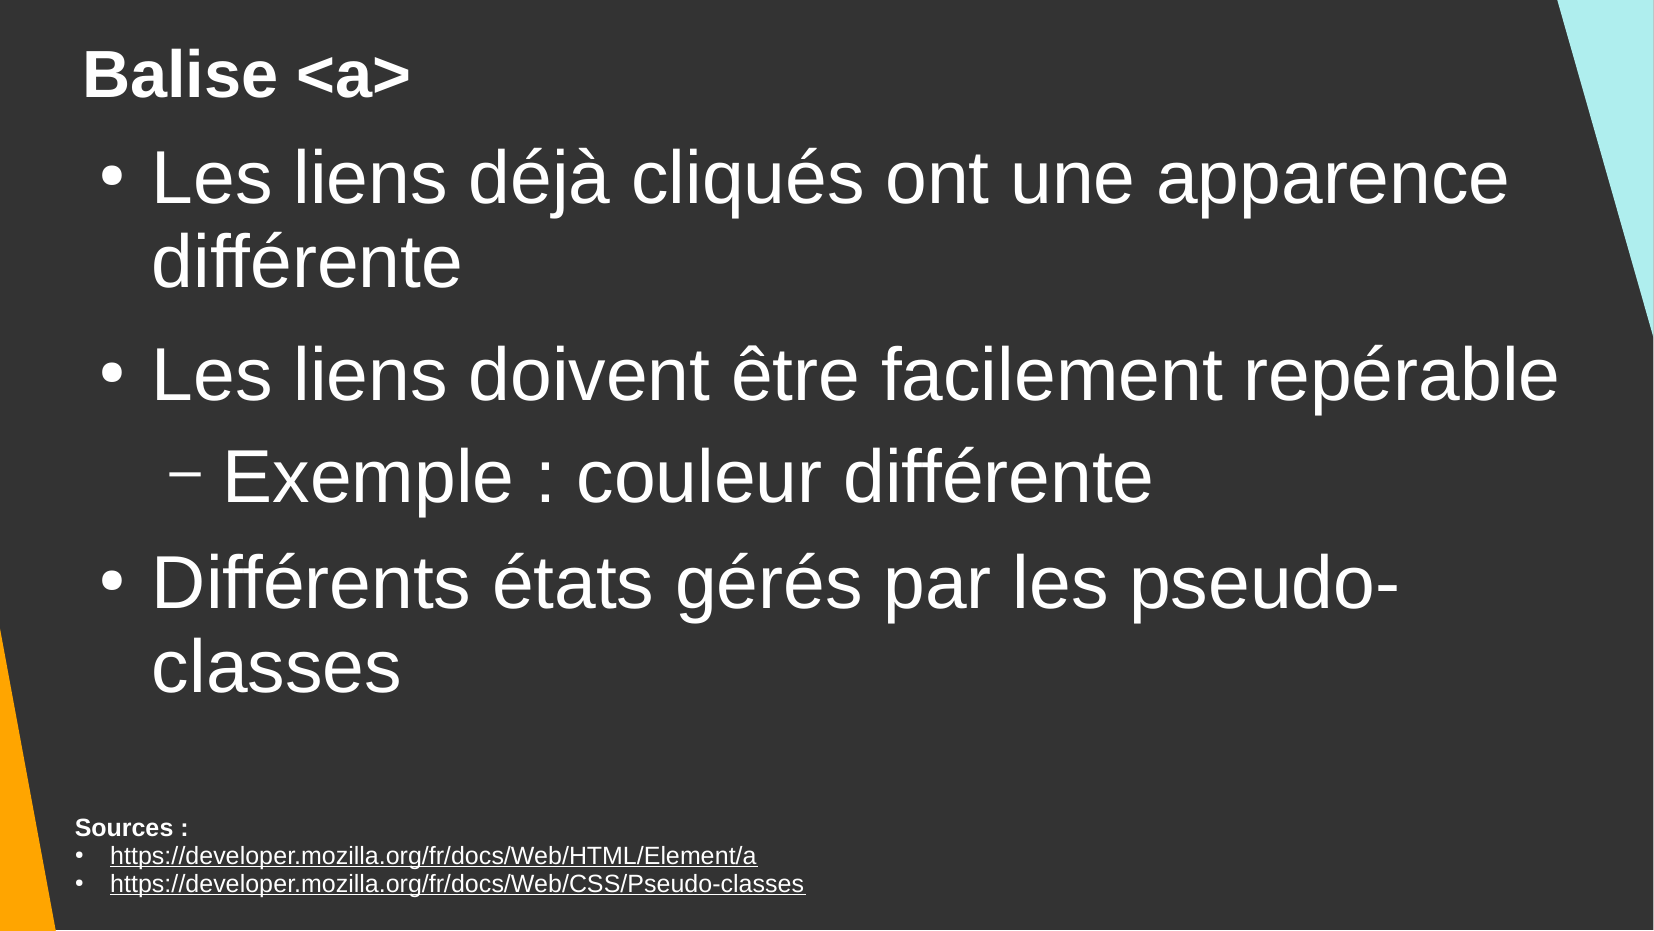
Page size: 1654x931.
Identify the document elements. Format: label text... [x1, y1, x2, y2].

list Les liens déjà cliqués ont une apparence différente Les liens doivent être facilement repérable Exemple : couleur différente Différents états gérés par les pseudo-classes [80, 135, 1605, 718]
title Balise <a> [82, 37, 1571, 114]
text_box [0, 628, 56, 931]
text_box Sources : https://developer.mozilla.org/fr/docs/Web/HTML/Element/a https://developer.mozilla.org/fr/docs/Web/CSS/Pseudo-classes [60, 806, 1546, 931]
text_box [1557, 0, 1654, 340]
